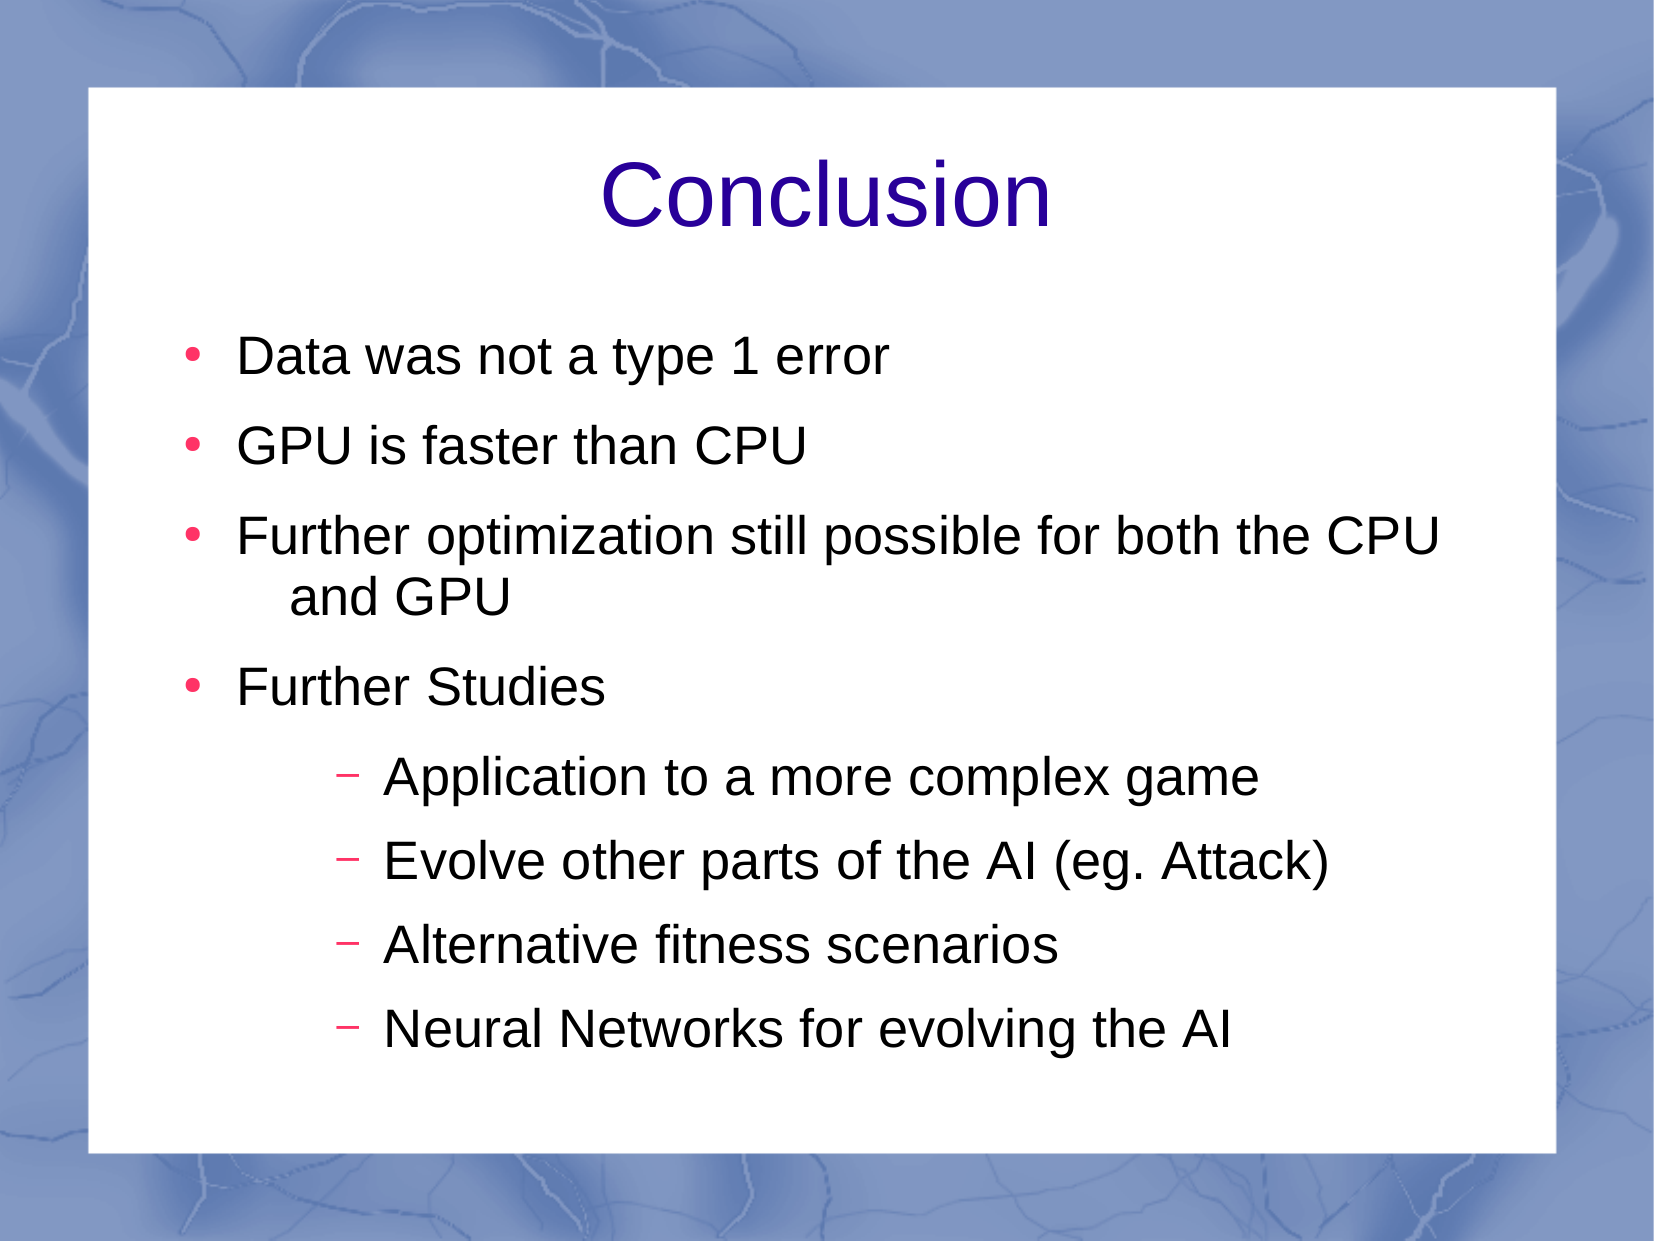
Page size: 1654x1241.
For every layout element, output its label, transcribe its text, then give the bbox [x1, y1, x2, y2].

picture [0, 0, 1654, 1241]
title Conclusion [118, 98, 1536, 291]
list Data was not a type 1 error GPU is faster than CPU Further optimization still possible for both the CPU and GPU Further Studies Application to a more complex game Evolve other parts of the AI (eg. Attack) Alternative fitness scenarios Neural Networks for evolving the AI [147, 325, 1506, 1060]
